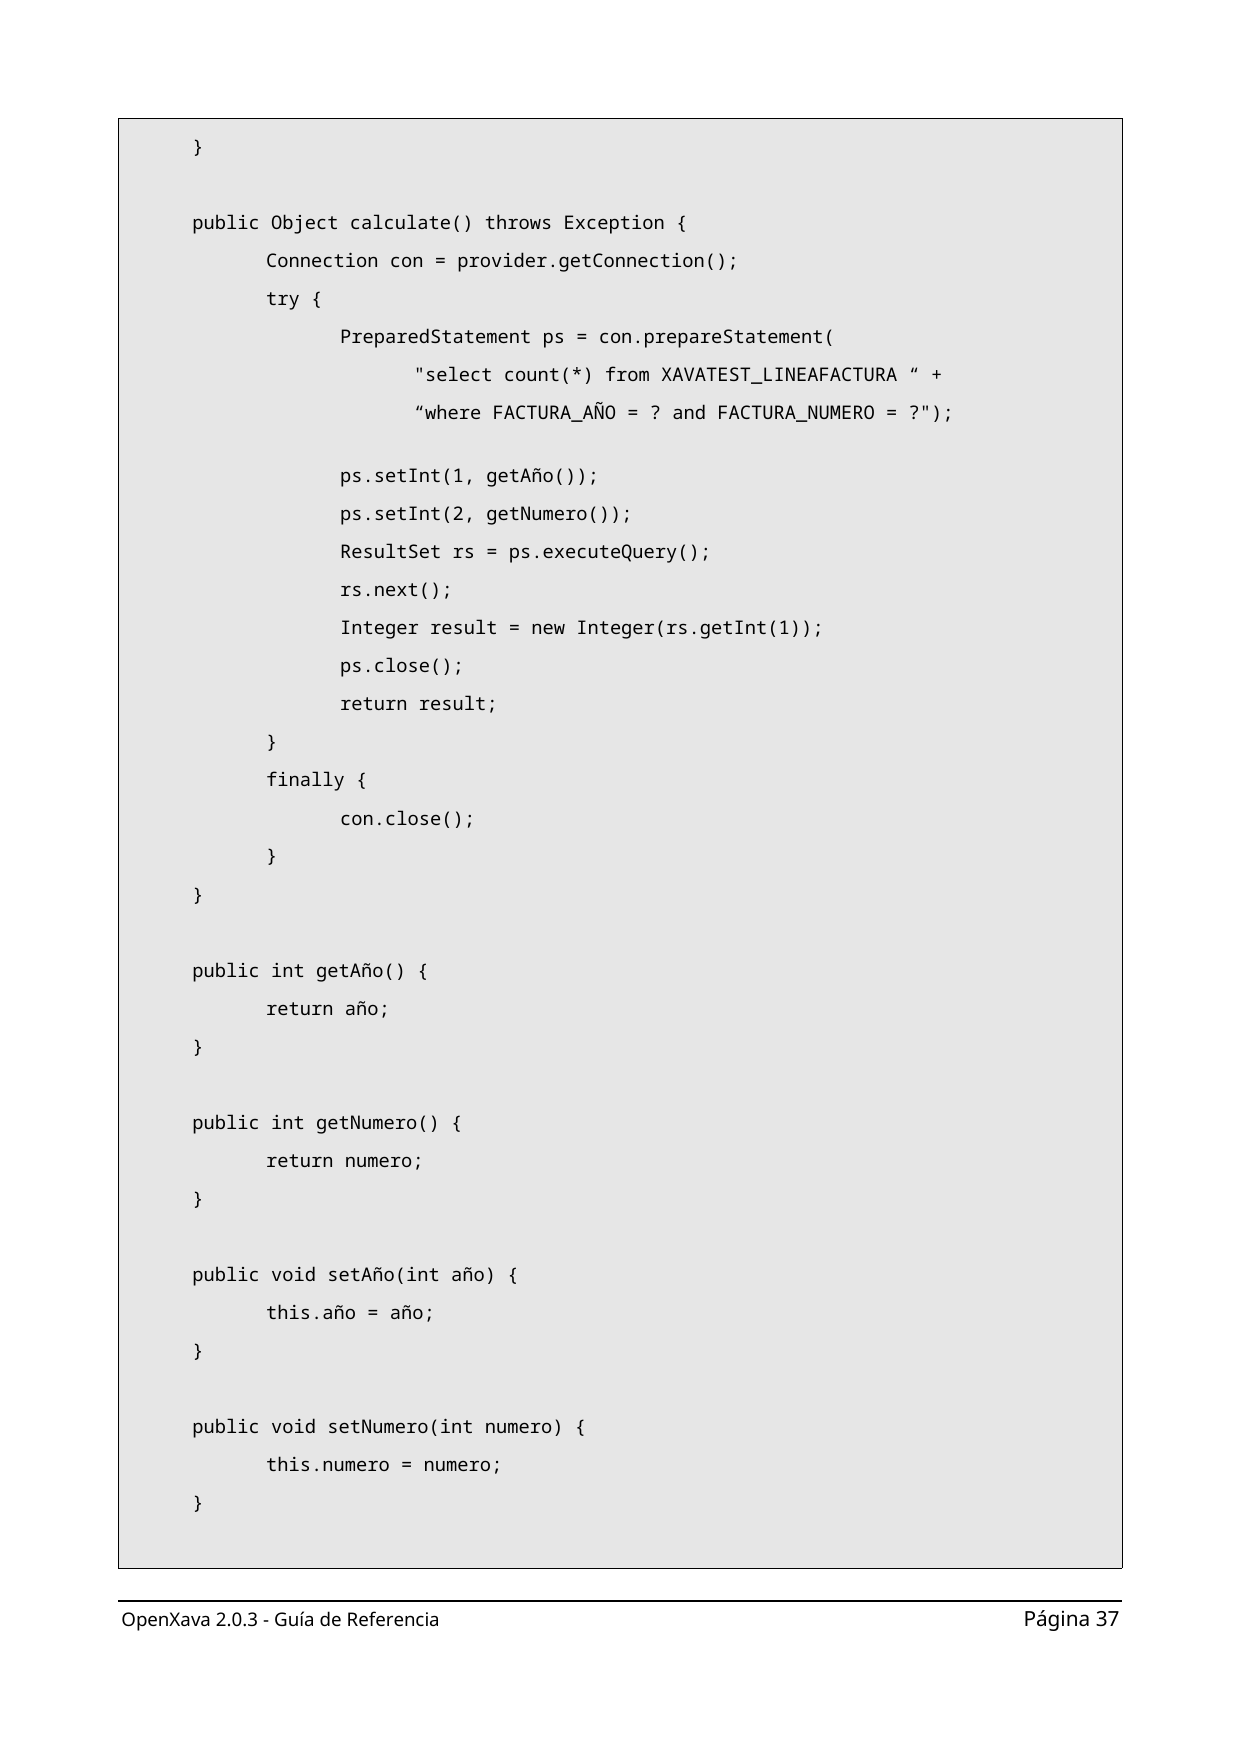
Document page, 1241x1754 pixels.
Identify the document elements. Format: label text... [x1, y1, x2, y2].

text public int getNumero() { [119, 1094, 1122, 1132]
text } [119, 1018, 1122, 1056]
text } [119, 866, 1122, 904]
text ps.close(); [119, 638, 1122, 676]
text this.numero = numero; [119, 1436, 1122, 1474]
text } [119, 119, 1122, 156]
text } [119, 1474, 1122, 1512]
text ps.setInt(2, getNumero()); [119, 486, 1122, 524]
text rs.next(); [119, 562, 1122, 600]
text public void setAño(int año) { [119, 1246, 1122, 1284]
text PreparedStatement ps = con.prepareStatement( [119, 308, 1122, 346]
text return año; [119, 980, 1122, 1018]
text "select count(*) from XAVATEST_LINEAFACTURA “ + [119, 346, 1122, 384]
text ResultSet rs = ps.executeQuery(); [119, 524, 1122, 562]
text } [119, 1322, 1122, 1360]
text “where FACTURA_AÑO = ? and FACTURA_NUMERO = ?"); [119, 384, 1122, 448]
text con.close(); [119, 790, 1122, 828]
text return numero; [119, 1132, 1122, 1170]
text ps.setInt(1, getAño()); [119, 448, 1122, 486]
text } [119, 714, 1122, 752]
text this.año = año; [119, 1284, 1122, 1322]
text Integer result = new Integer(rs.getInt(1)); [119, 600, 1122, 638]
text try { [119, 270, 1122, 308]
text finally { [119, 752, 1122, 790]
text public Object calculate() throws Exception { [119, 194, 1122, 232]
text } [119, 1170, 1122, 1208]
text public int getAño() { [119, 942, 1122, 980]
text return result; [119, 676, 1122, 714]
text Connection con = provider.getConnection(); [119, 232, 1122, 270]
text } [119, 828, 1122, 866]
text public void setNumero(int numero) { [119, 1398, 1122, 1436]
